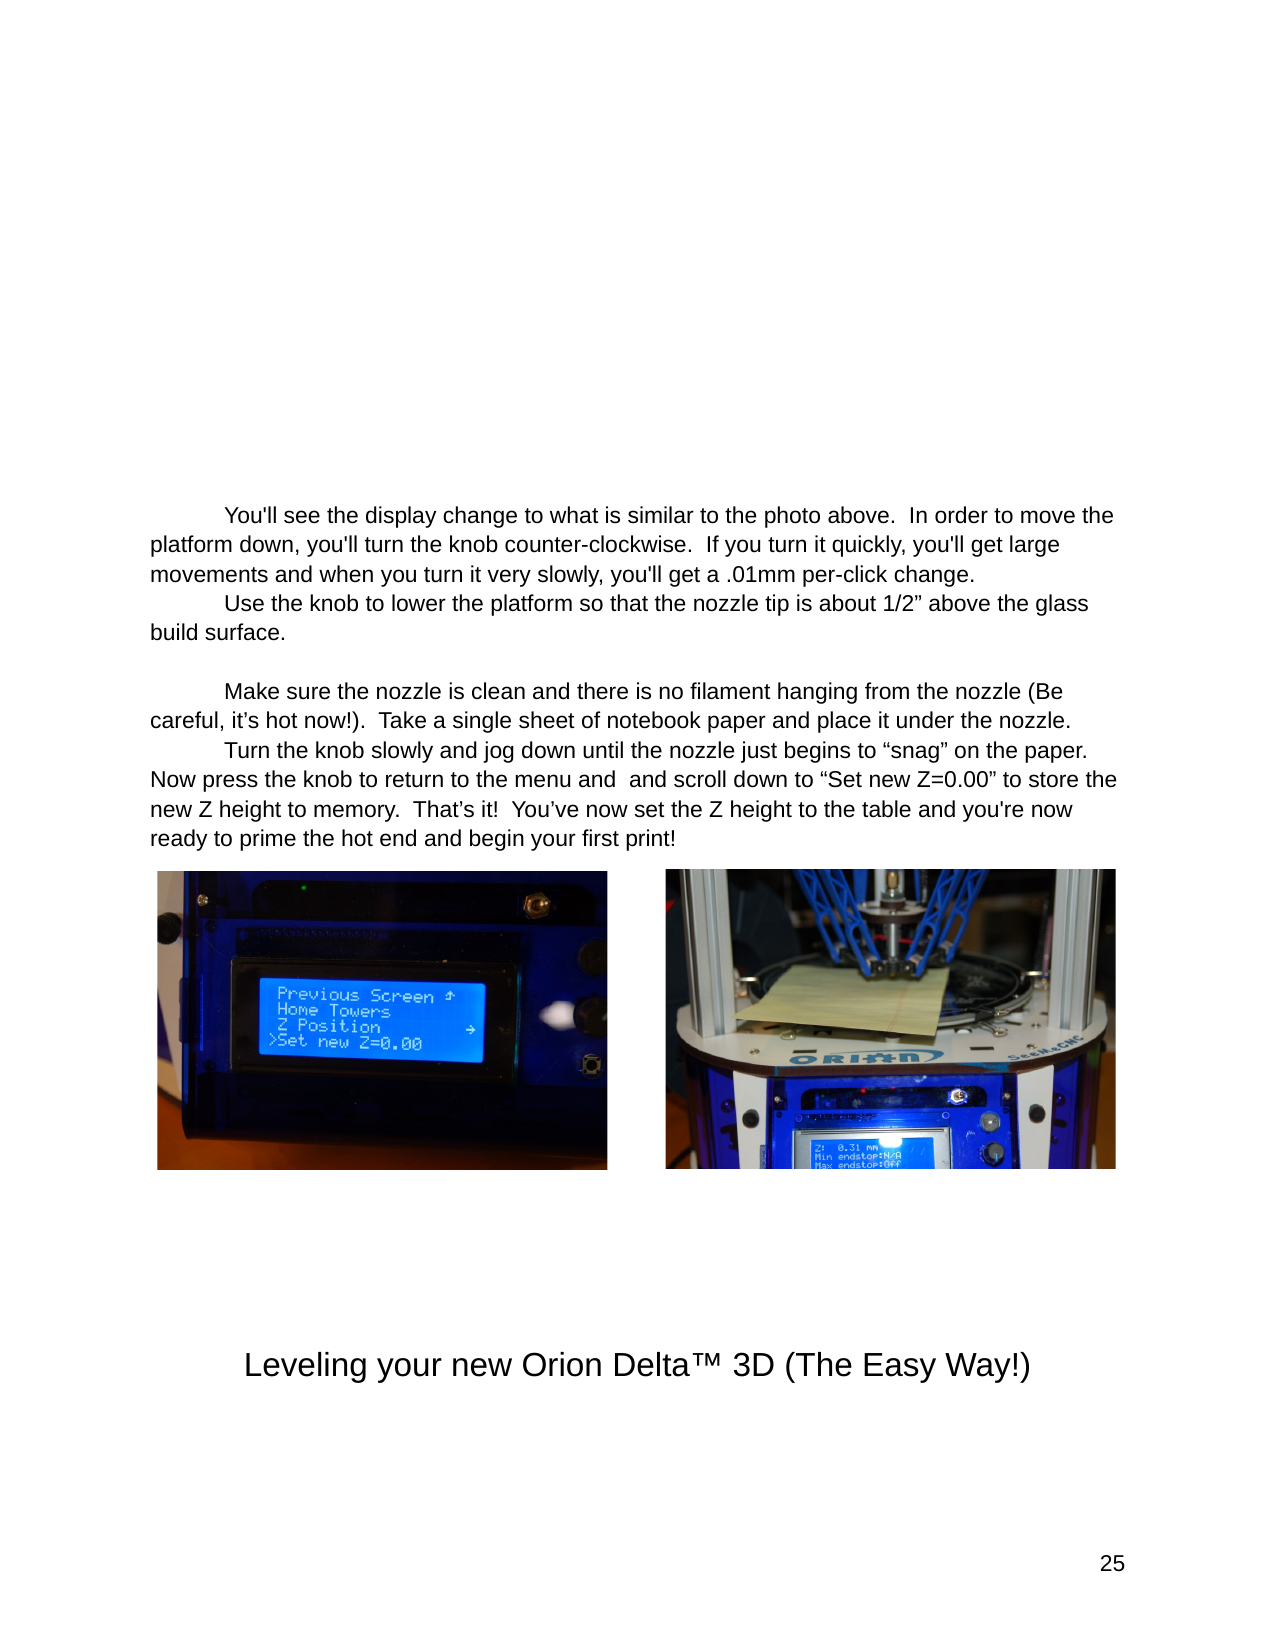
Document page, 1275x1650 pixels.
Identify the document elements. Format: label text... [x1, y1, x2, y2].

text Turn the knob slowly and jog down until the nozzle just begins to “snag” on the paper. Now press the knob to return to the menu and and scroll down to “Set new Z=0.00” to store the new Z height to memory. That’s it! You’ve now set the Z height to the table and you're now ready to prime the hot end and begin your first print! [150, 737, 1125, 851]
text Use the knob to lower the platform so that the nozzle tip is about 1/2” above the glass build surface. [150, 591, 1125, 646]
picture [157, 871, 608, 1170]
picture [665, 869, 1116, 1169]
subtitle Leveling your new Orion Delta™ 3D (The Easy Way!) [150, 1346, 1125, 1383]
text Make sure the nozzle is clean and there is no filament hanging from the nozzle (Be careful, it’s hot now!). Take a single sheet of notebook paper and place it under the nozzle. [150, 679, 1125, 734]
text You'll see the display change to what is similar to the photo above. In order to move the platform down, you'll turn the knob counter-clockwise. If you turn it quickly, you'll get large movements and when you turn it very slowly, you'll get a .01mm per-click change. [150, 502, 1125, 587]
